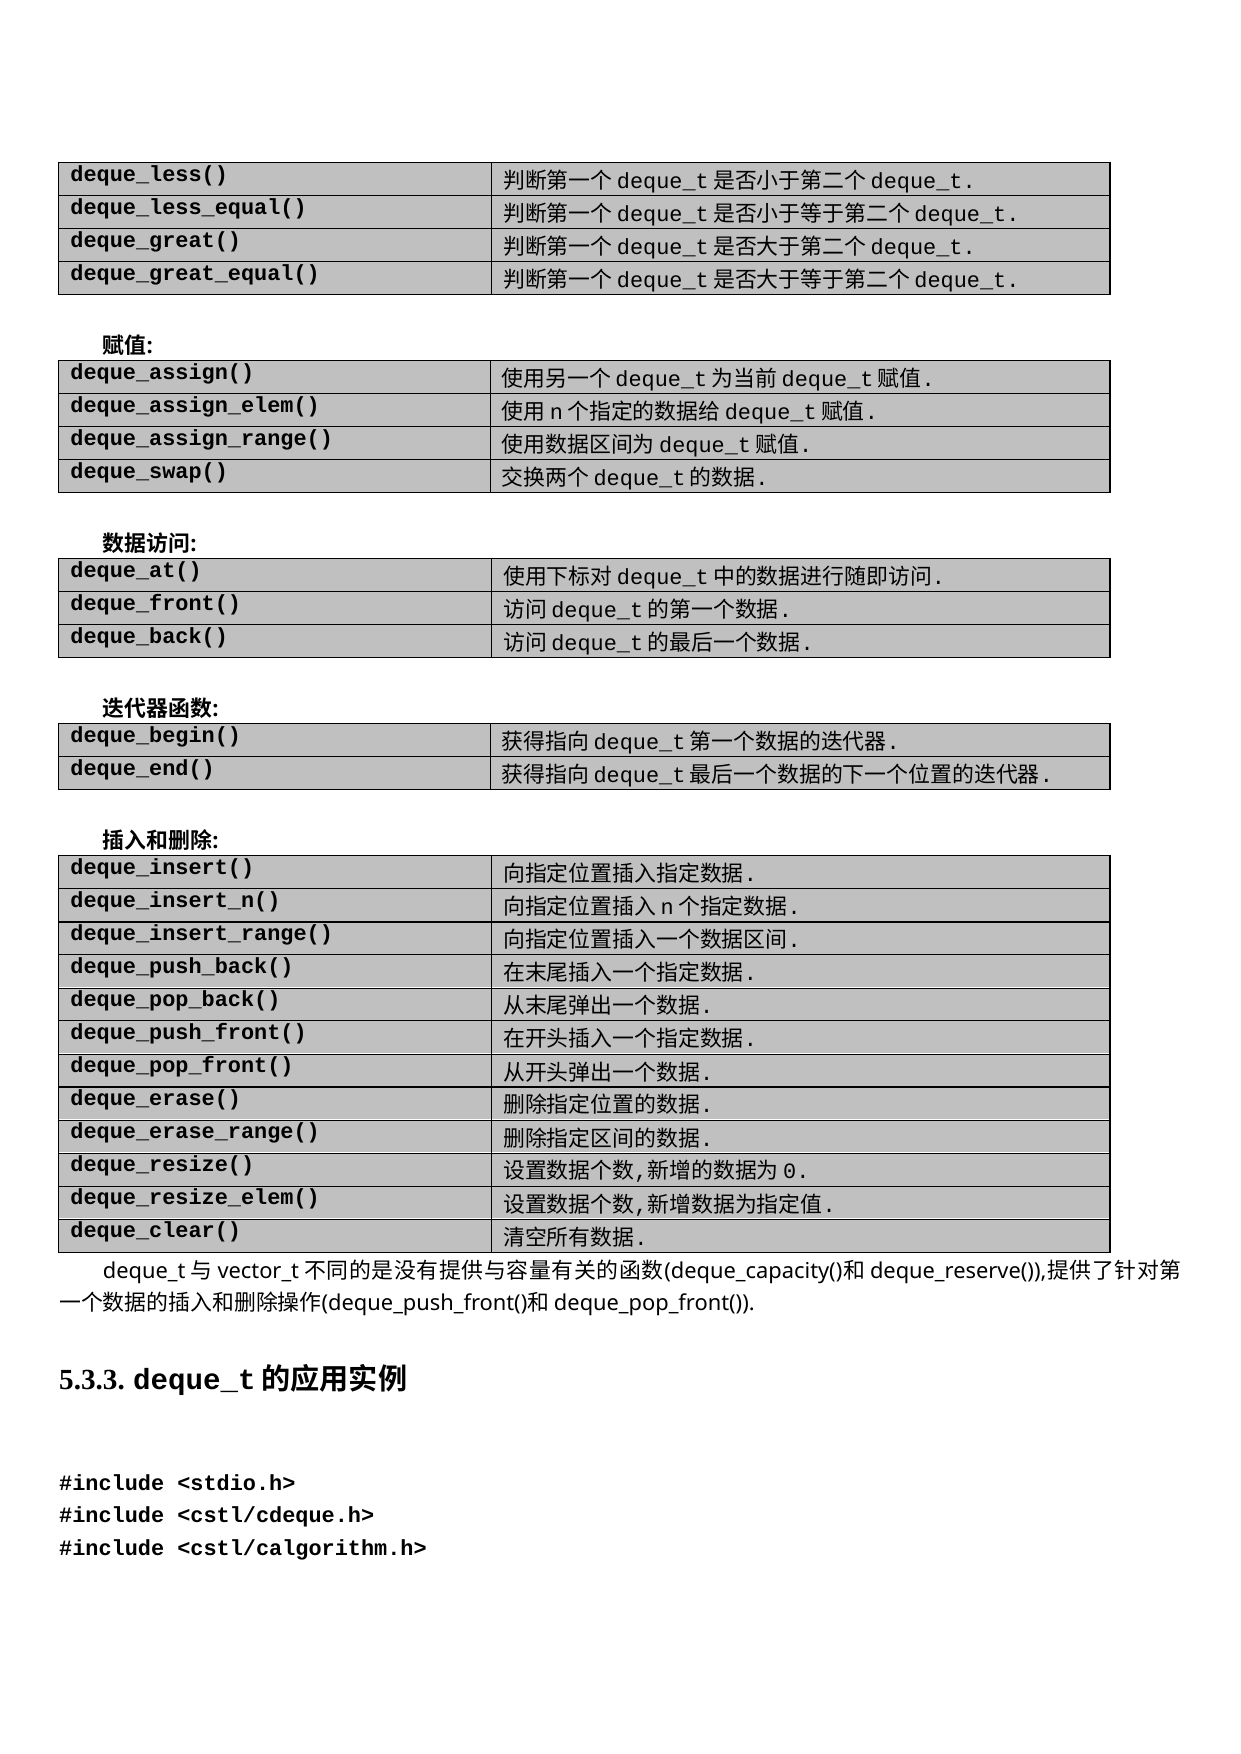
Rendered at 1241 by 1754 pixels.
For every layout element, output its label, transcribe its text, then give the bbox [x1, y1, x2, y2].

table_cell deque_push_back() [59, 955, 491, 987]
table_cell 使用数据区间为deque_t赋值. [491, 427, 1109, 459]
table_cell 删除指定位置的数据. [492, 1088, 1109, 1119]
table_cell 设置数据个数,新增的数据为0. [492, 1154, 1109, 1186]
table_cell 从末尾弹出一个数据. [492, 989, 1109, 1020]
table_cell 判断第一个deque_t是否大于第二个deque_t. [492, 229, 1109, 261]
text #include <cstl/calgorithm.h> [59, 1533, 1181, 1565]
table_cell 判断第一个deque_t是否小于第二个deque_t. [492, 163, 1109, 195]
table_cell deque_back() [59, 625, 491, 657]
text 迭代器函数: [59, 691, 1181, 723]
table_cell deque_great() [59, 229, 491, 261]
table_cell deque_less() [59, 163, 491, 195]
table_header deque_assign() [59, 361, 490, 393]
table_cell 向指定位置插入n个指定数据. [492, 889, 1109, 921]
table_cell 获得指向deque_t最后一个数据的下一个位置的迭代器. [491, 757, 1109, 789]
table_cell deque_swap() [59, 460, 490, 492]
table_cell 向指定位置插入一个数据区间. [492, 923, 1109, 954]
table_header deque_insert() [59, 856, 491, 888]
table_cell 判断第一个deque_t是否小于等于第二个deque_t. [492, 196, 1109, 228]
text #include <cstl/cdeque.h> [59, 1500, 1181, 1533]
table_header deque_at() [59, 559, 491, 591]
table_cell deque_pop_front() [59, 1055, 491, 1086]
table_cell deque_pop_back() [59, 989, 491, 1020]
table_cell deque_erase() [59, 1088, 491, 1119]
table_header 使用下标对deque_t中的数据进行随即访问. [492, 559, 1109, 591]
table_cell 删除指定区间的数据. [492, 1121, 1109, 1152]
table_cell deque_less_equal() [59, 196, 491, 228]
table_cell 访问deque_t的第一个数据. [492, 592, 1109, 624]
table_cell deque_erase_range() [59, 1121, 491, 1152]
table_cell deque_front() [59, 592, 491, 624]
subtitle deque_t的应用实例 [59, 1345, 1181, 1410]
table_header 使用另一个deque_t为当前deque_t赋值. [491, 361, 1109, 393]
table_cell 使用n个指定的数据给deque_t赋值. [491, 394, 1109, 426]
table_cell deque_resize() [59, 1154, 491, 1186]
table_cell 设置数据个数,新增数据为指定值. [492, 1187, 1109, 1218]
table_cell 判断第一个deque_t是否大于等于第二个deque_t. [492, 262, 1109, 294]
table_cell 在末尾插入一个指定数据. [492, 955, 1109, 987]
table_cell deque_end() [59, 757, 490, 789]
table_cell 交换两个deque_t的数据. [491, 460, 1109, 492]
text 赋值: [59, 327, 1181, 360]
table_cell 在开头插入一个指定数据. [492, 1021, 1109, 1053]
table_cell deque_great_equal() [59, 262, 491, 294]
table_cell 访问deque_t的最后一个数据. [492, 625, 1109, 657]
table_cell deque_resize_elem() [59, 1187, 491, 1218]
text deque_t与vector_t不同的是没有提供与容量有关的函数(deque_capacity()和deque_reserve()),提供了针对第一个数据的插入和删除操作(deque_push_front()和deque_pop_front()). [59, 1253, 1181, 1318]
table_header 向指定位置插入指定数据. [492, 856, 1109, 888]
table_header deque_begin() [59, 724, 490, 756]
text 数据访问: [59, 526, 1181, 558]
table_header 获得指向deque_t第一个数据的迭代器. [491, 724, 1109, 756]
table_cell 清空所有数据. [492, 1220, 1109, 1252]
table_cell deque_insert_range() [59, 923, 491, 954]
table_cell deque_assign_range() [59, 427, 490, 459]
table_cell 从开头弹出一个数据. [492, 1055, 1109, 1086]
table_cell deque_push_front() [59, 1021, 491, 1053]
table_cell deque_insert_n() [59, 889, 491, 921]
text 插入和删除: [59, 823, 1181, 855]
text #include <stdio.h> [59, 1468, 1181, 1500]
table_cell deque_clear() [59, 1220, 491, 1252]
table_cell deque_assign_elem() [59, 394, 490, 426]
